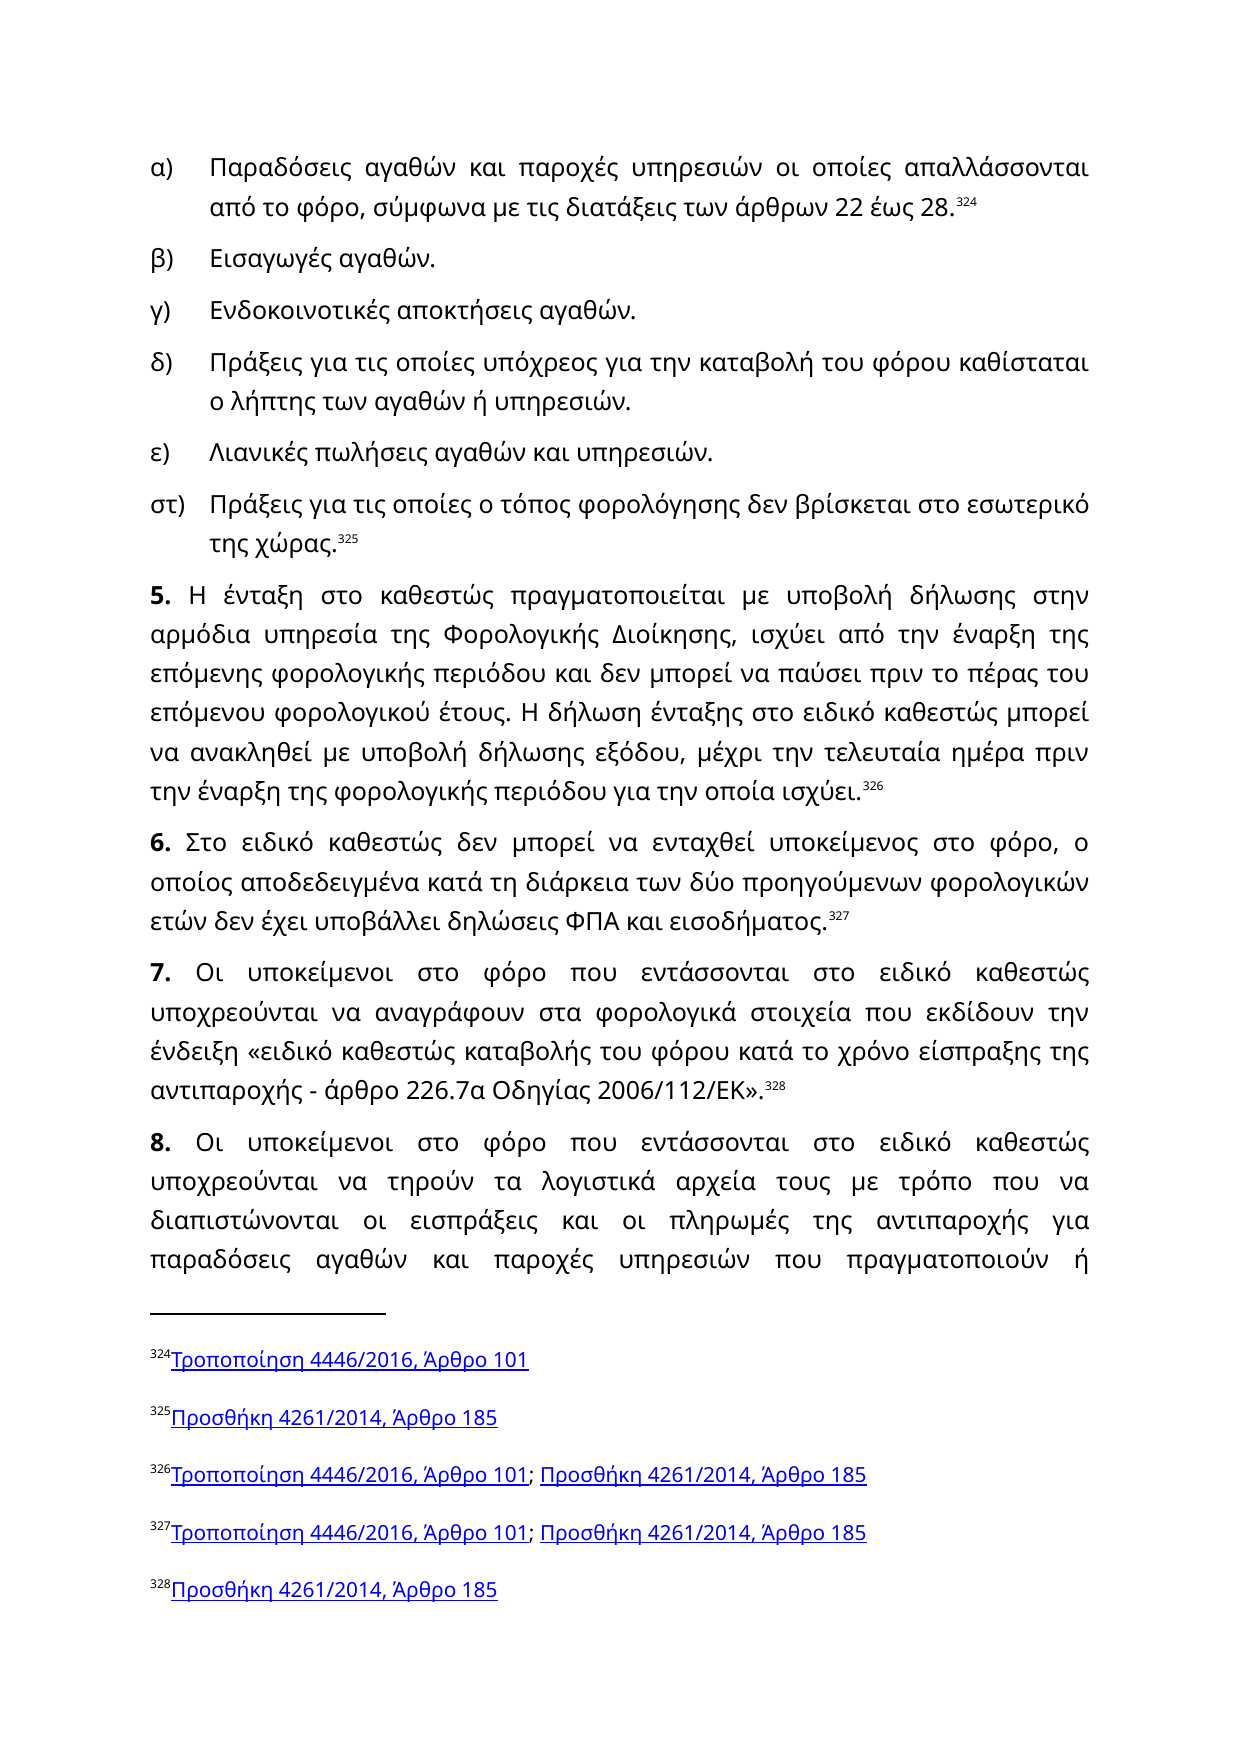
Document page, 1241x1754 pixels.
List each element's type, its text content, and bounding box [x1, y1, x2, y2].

text 5. Η ένταξη στο καθεστώς πραγματοποιείται με υποβολή δήλωσης στην αρμόδια υπηρεσία της Φορολογικής Διοίκησης, ισχύει από την έναρξη της επόμενης φορολογικής περιόδου και δεν μπορεί να παύσει πριν το πέρας του επόμενου φορολογικού έτους. Η δήλωση ένταξης στο ειδικό καθεστώς μπορεί να ανακληθεί με υποβολή δήλωσης εξόδου, μέχρι την τελευταία ημέρα πριν την έναρξη της φορολογικής περιόδου για την οποία ισχύει. [150, 577, 1090, 807]
list στ) Πράξεις για τις οποίες ο τόπος φορολόγησης δεν βρίσκεται στο εσωτερικό της χώρας. [150, 487, 1090, 560]
list α) Παραδόσεις αγαθών και παροχές υπηρεσιών οι οποίες απαλλάσσονται από το φόρο, σύμφωνα με τις διατάξεις των άρθρων 22 έως 28. [150, 150, 1090, 223]
text Προσθήκη 4261/2014, Άρθρο 185 [150, 1576, 1090, 1604]
text 6. Στο ειδικό καθεστώς δεν μπορεί να ενταχθεί υποκείμενος στο φόρο, ο οποίος αποδεδειγμένα κατά τη διάρκεια των δύο προηγούμενων φορολογικών ετών δεν έχει υποβάλλει δηλώσεις ΦΠΑ και εισοδήματος. [150, 825, 1090, 937]
list β) Εισαγωγές αγαθών. [150, 241, 1090, 275]
text Τροποποίηση 4446/2016, Άρθρο 101; Προσθήκη 4261/2014, Άρθρο 185 [150, 1518, 1090, 1546]
text Προσθήκη 4261/2014, Άρθρο 185 [150, 1403, 1090, 1431]
text Τροποποίηση 4446/2016, Άρθρο 101; Προσθήκη 4261/2014, Άρθρο 185 [150, 1460, 1090, 1489]
list δ) Πράξεις για τις οποίες υπόχρεος για την καταβολή του φόρου καθίσταται ο λήπτης των αγαθών ή υπηρεσιών. [150, 344, 1090, 417]
list γ) Ενδοκοινοτικές αποκτήσεις αγαθών. [150, 292, 1090, 327]
text 8. Οι υποκείμενοι στο φόρο που εντάσσονται στο ειδικό καθεστώς υποχρεούνται να τηρούν τα λογιστικά αρχεία τους με τρόπο που να διαπιστώνονται οι εισπράξεις και οι πληρωμές της αντιπαροχής για παραδόσεις αγαθών και παροχές υπηρεσιών που πραγματοποιούν ή [150, 1124, 1090, 1276]
list ε) Λιανικές πωλήσεις αγαθών και υπηρεσιών. [150, 435, 1090, 469]
text 7. Οι υποκείμενοι στο φόρο που εντάσσονται στο ειδικό καθεστώς υποχρεούνται να αναγράφουν στα φορολογικά στοιχεία που εκδίδουν την ένδειξη «ειδικό καθεστώς καταβολής του φόρου κατά το χρόνο είσπραξης της αντιπαροχής - άρθρο 226.7α Οδηγίας 2006/112/ΕΚ». [150, 955, 1090, 1107]
text Τροποποίηση 4446/2016, Άρθρο 101 [150, 1345, 1090, 1373]
